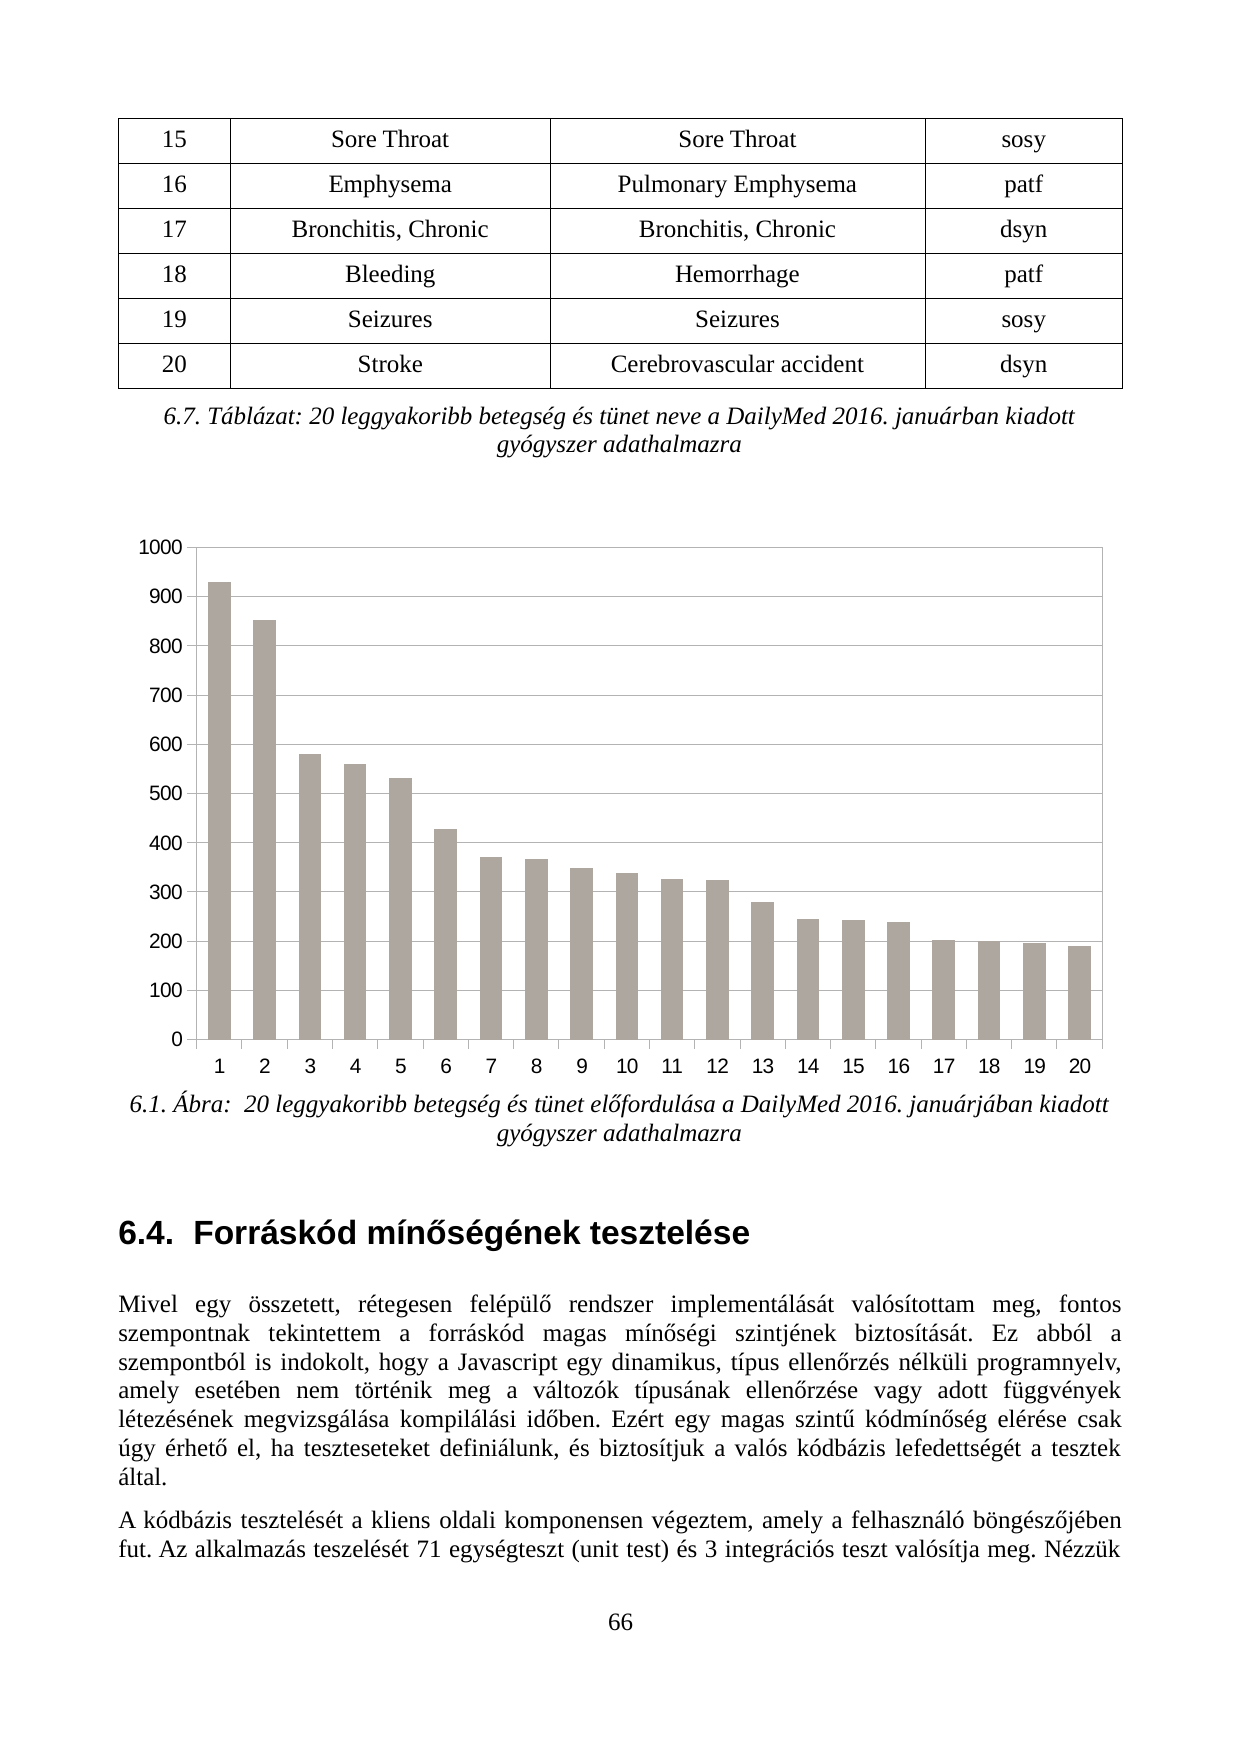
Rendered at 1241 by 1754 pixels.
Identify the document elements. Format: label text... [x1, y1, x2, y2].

table_cell dsyn [926, 209, 1122, 253]
table_cell 18 [119, 254, 230, 298]
text 6.7. Táblázat: 20 leggyakoribb betegség és tünet neve a DailyMed 2016. januárban kiadott gyógyszer adathalmazra [118, 401, 1122, 458]
table_cell 20 [119, 344, 230, 388]
text Mivel egy összetett, rétegesen felépülő rendszer implementálását valósítottam meg, fontos szempontnak tekintettem a forráskód magas mínőségi szintjének biztosítását. Ez abból a szempontból is indokolt, hogy a Javascript egy dinamikus, típus ellenőrzés nélküli programnyelv, amely esetében nem történik meg a változók típusának ellenőrzése vagy adott függvények létezésének megvizsgálása kompilálási időben. Ezért egy magas szintű kódmínőség elérése csak úgy érhető el, ha teszteseteket definiálunk, és biztosítjuk a valós kódbázis lefedettségét a tesztek által. [118, 1289, 1122, 1491]
table_cell patf [926, 164, 1122, 208]
text A kódbázis tesztelését a kliens oldali komponensen végeztem, amely a felhasználó böngészőjében fut. Az alkalmazás teszelését 71 egységteszt (unit test) és 3 integrációs teszt valósítja meg. Nézzük [118, 1505, 1122, 1563]
table_cell Bronchitis, Chronic [231, 209, 550, 253]
text 6.1. Ábra: 20 leggyakoribb betegség és tünet előfordulása a DailyMed 2016. januárjában kiadott gyógyszer adathalmazra [118, 524, 1122, 1147]
table_cell Pulmonary Emphysema [551, 164, 925, 208]
table_cell Bleeding [231, 254, 550, 298]
table_cell Bronchitis, Chronic [551, 209, 925, 253]
table_cell Seizures [231, 299, 550, 343]
table_cell Cerebrovascular accident [551, 344, 925, 388]
table_cell 15 [119, 119, 230, 163]
subtitle Forráskód mínőségének tesztelése [118, 1213, 1122, 1252]
table_cell patf [926, 254, 1122, 298]
table_cell sosy [926, 119, 1122, 163]
table_cell 19 [119, 299, 230, 343]
table_cell 17 [119, 209, 230, 253]
table_cell Seizures [551, 299, 925, 343]
table_cell Emphysema [231, 164, 550, 208]
table_cell Sore Throat [231, 119, 550, 163]
table_cell dsyn [926, 344, 1122, 388]
table_cell 16 [119, 164, 230, 208]
table_cell sosy [926, 299, 1122, 343]
table_cell Hemorrhage [551, 254, 925, 298]
table_cell Stroke [231, 344, 550, 388]
table_cell Sore Throat [551, 119, 925, 163]
